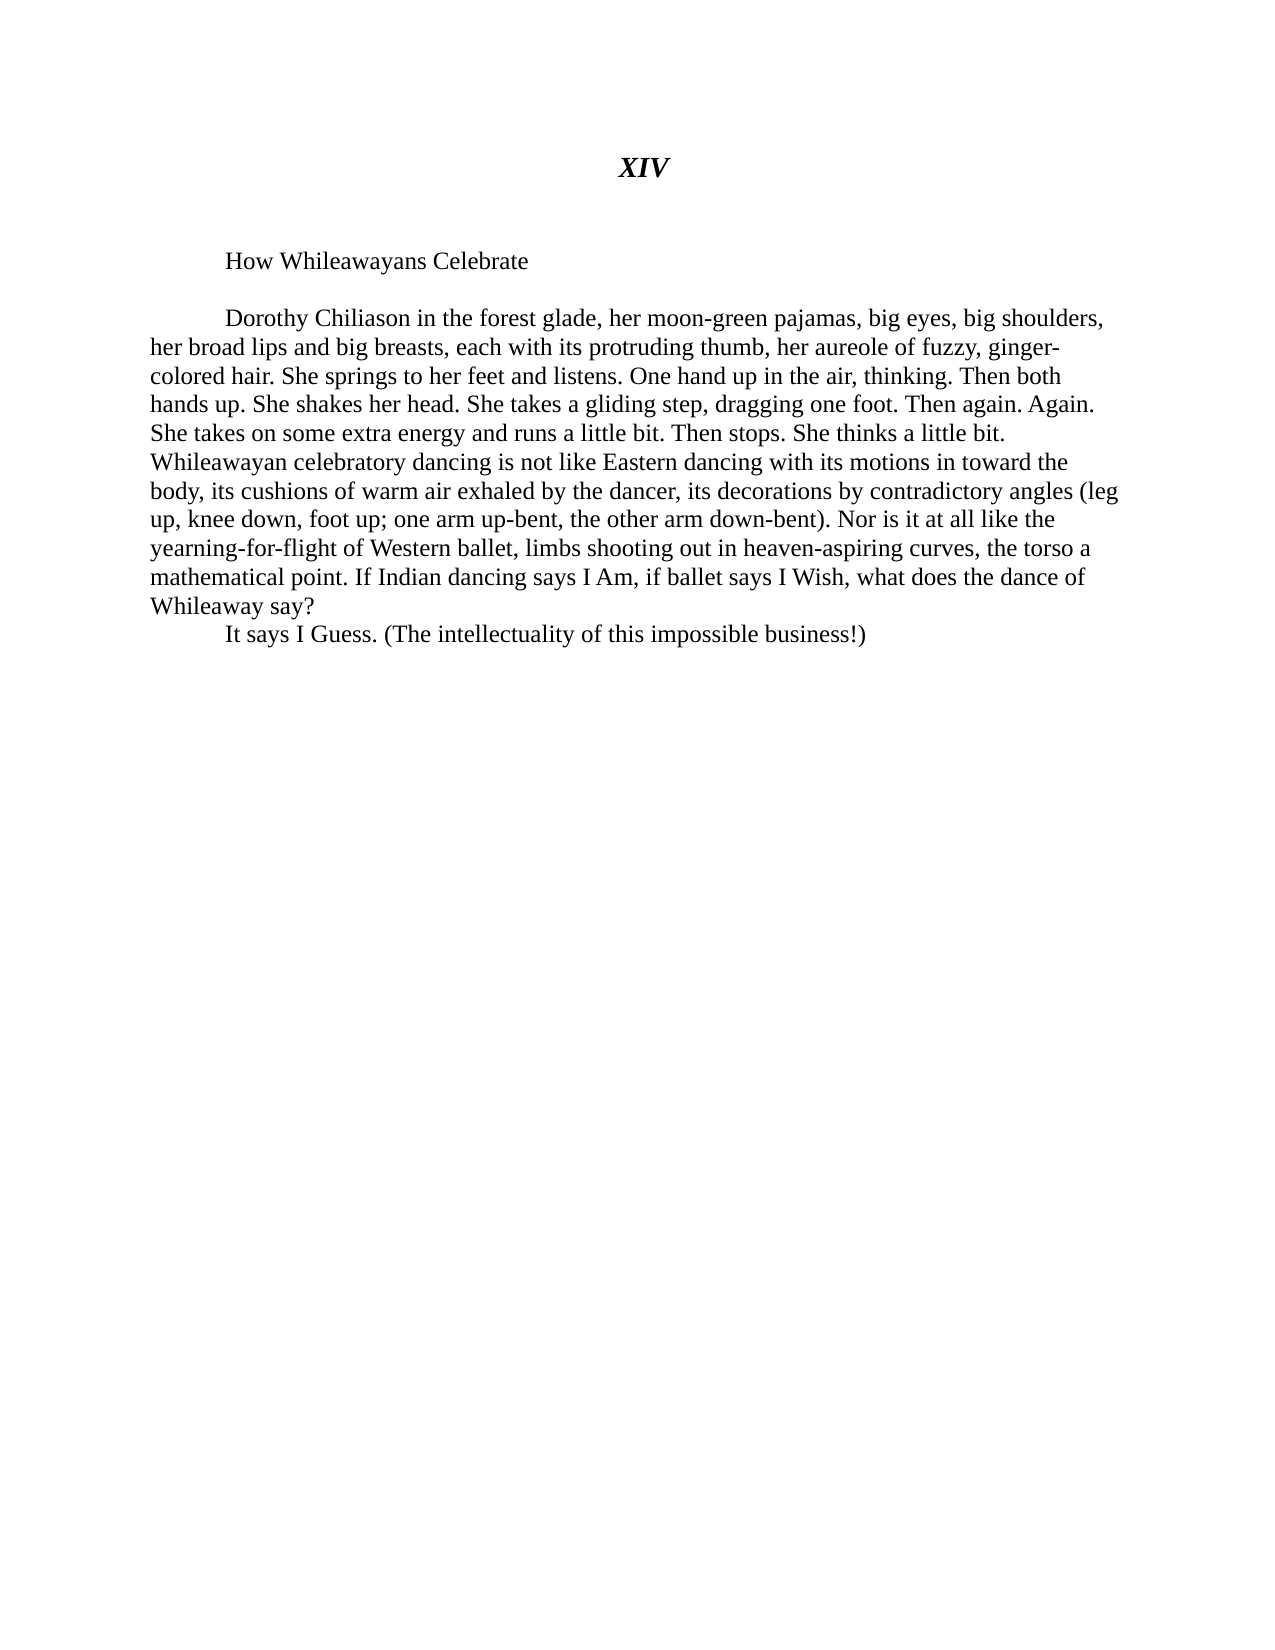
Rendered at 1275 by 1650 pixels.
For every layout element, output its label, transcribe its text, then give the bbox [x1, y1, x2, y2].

text How Whileawayans Celebrate [150, 246, 1125, 274]
subtitle XIV [150, 150, 1125, 183]
text Dorothy Chiliason in the forest glade, her moon-green pajamas, big eyes, big shoulders, her broad lips and big breasts, each with its protruding thumb, her aureole of fuzzy, ginger-colored hair. She springs to her feet and listens. One hand up in the air, thinking. Then both hands up. She shakes her head. She takes a gliding step, dragging one foot. Then again. Again. She takes on some extra energy and runs a little bit. Then stops. She thinks a little bit. Whileawayan celebratory dancing is not like Eastern dancing with its motions in toward the body, its cushions of warm air exhaled by the dancer, its decorations by contradictory angles (leg up, knee down, foot up; one arm up-bent, the other arm down-bent). Nor is it at all like the yearning-for-flight of Western ballet, limbs shooting out in heaven-aspiring curves, the torso a mathematical point. If Indian dancing says I Am, if ballet says I Wish, what does the dance of Whileaway say? [150, 303, 1125, 619]
text It says I Guess. (The intellectuality of this impossible business!) [150, 619, 1125, 648]
